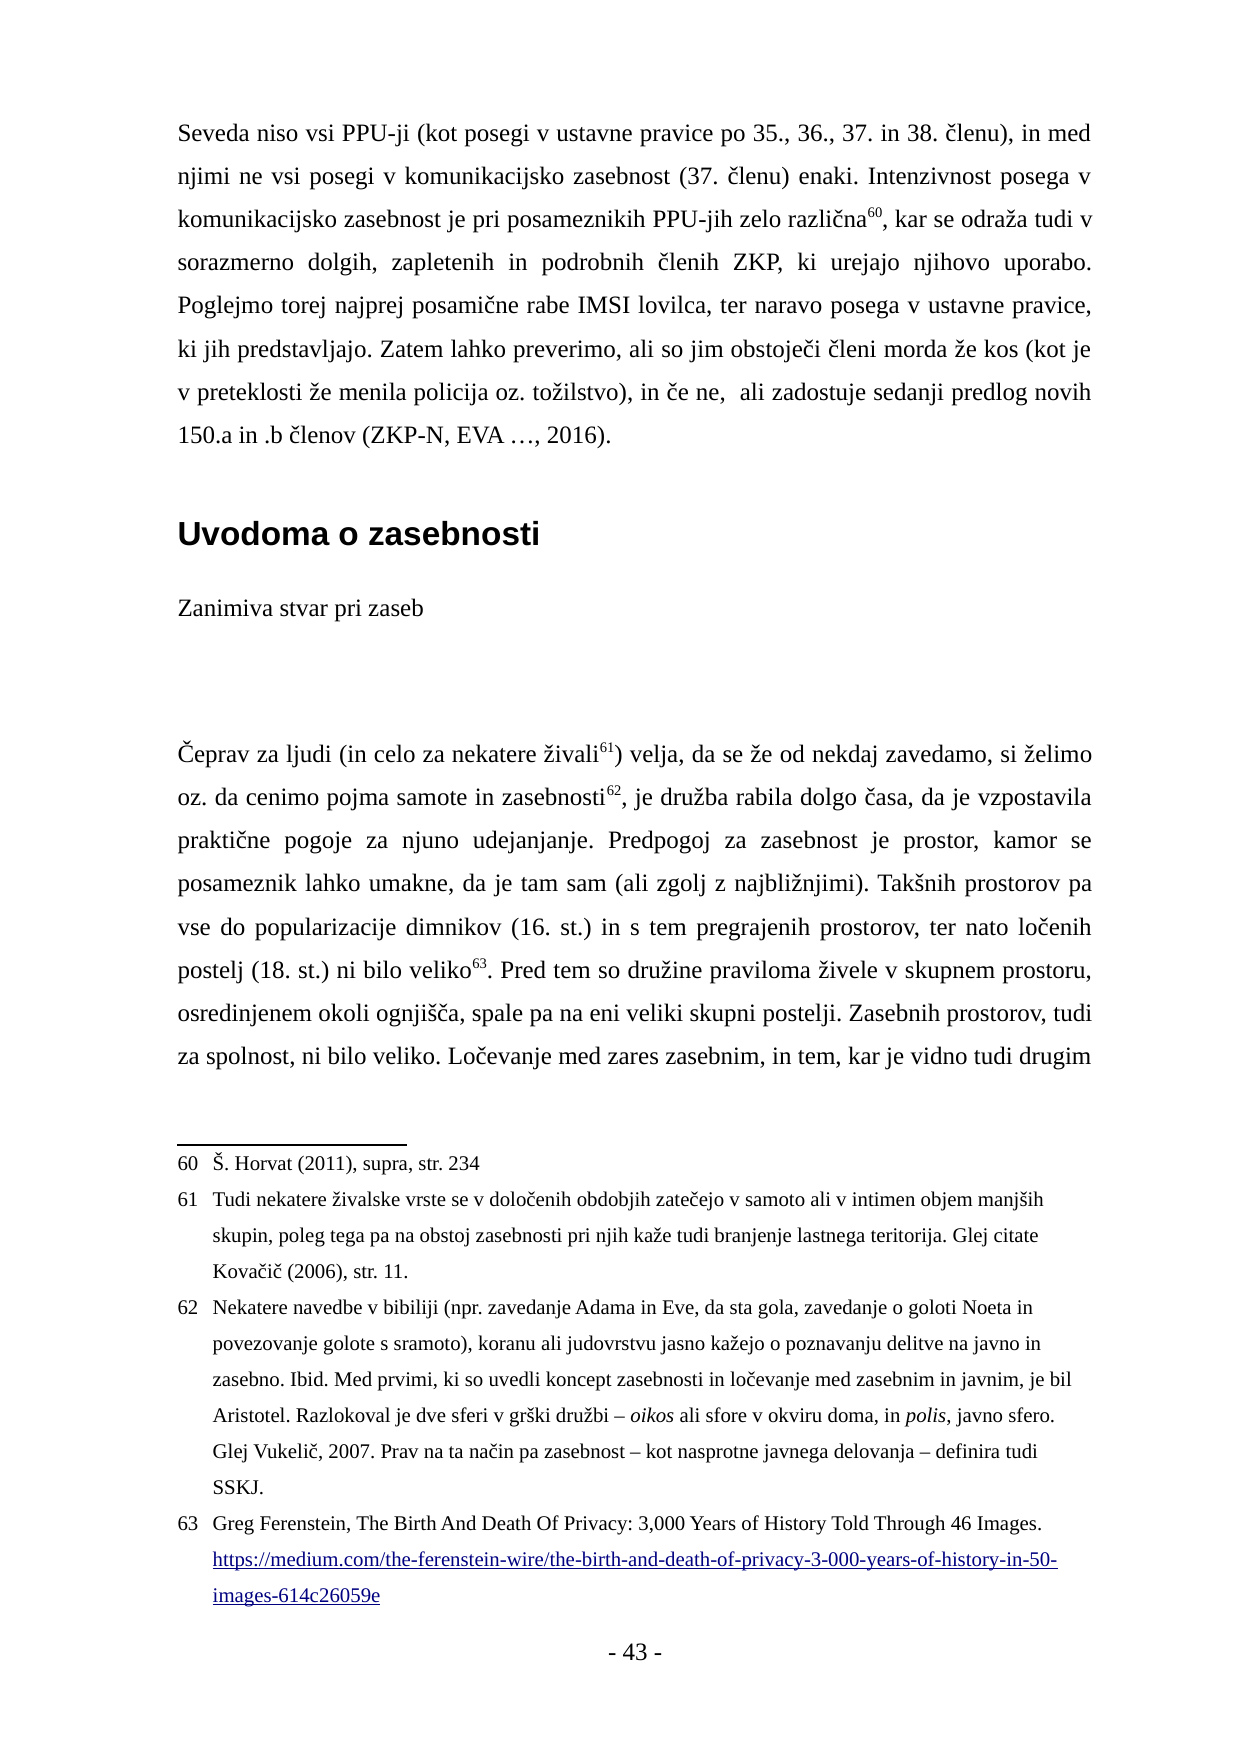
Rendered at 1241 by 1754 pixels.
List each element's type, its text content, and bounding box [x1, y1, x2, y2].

text Nekatere navedbe v bibiliji (npr. zavedanje Adama in Eve, da sta gola, zavedanje o goloti Noeta in povezovanje golote s sramoto), koranu ali judovrstvu jasno kažejo o poznavanju delitve na javno in zasebno. Ibid. Med prvimi, ki so uvedli koncept zasebnosti in ločevanje med zasebnim in javnim, je bil Aristotel. Razlokoval je dve sferi v grški družbi – oikos ali sfore v okviru doma, in polis, javno sfero. Glej Vukelič, 2007. Prav na ta način pa zasebnost – kot nasprotne javnega delovanja – definira tudi SSKJ. [177, 1295, 1093, 1499]
text Zanimiva stvar pri zaseb [177, 593, 1093, 622]
text Čeprav za ljudi (in celo za nekatere živali) velja, da se že od nekdaj zavedamo, si želimo oz. da cenimo pojma samote in zasebnosti, je družba rabila dolgo časa, da je vzpostavila praktične pogoje za njuno udejanjanje. Predpogoj za zasebnost je prostor, kamor se posameznik lahko umakne, da je tam sam (ali zgolj z najbližnjimi). Takšnih prostorov pa vse do popularizacije dimnikov (16. st.) in s tem pregrajenih prostorov, ter nato ločenih postelj (18. st.) ni bilo veliko. Pred tem so družine praviloma živele v skupnem prostoru, osredinjenem okoli ognjišča, spale pa na eni veliki skupni postelji. Zasebnih prostorov, tudi za spolnost, ni bilo veliko. Ločevanje med zares zasebnim, in tem, kar je vidno tudi drugim [177, 739, 1093, 1070]
text Š. Horvat (2011), supra, str. 234 [177, 1151, 1093, 1175]
text Seveda niso vsi PPU-ji (kot posegi v ustavne pravice po 35., 36., 37. in 38. členu), in med njimi ne vsi posegi v komunikacijsko zasebnost (37. členu) enaki. Intenzivnost posega v komunikacijsko zasebnost je pri posameznikih PPU-jih zelo različna, kar se odraža tudi v sorazmerno dolgih, zapletenih in podrobnih členih ZKP, ki urejajo njihovo uporabo. Poglejmo torej najprej posamične rabe IMSI lovilca, ter naravo posega v ustavne pravice, ki jih predstavljajo. Zatem lahko preverimo, ali so jim obstoječi členi morda že kos (kot je v preteklosti že menila policija oz. tožilstvo), in če ne, ali zadostuje sedanji predlog novih 150.a in .b členov (ZKP-N, EVA …, 2016). [177, 118, 1093, 449]
subtitle Uvodoma o zasebnosti [177, 514, 1093, 553]
text Tudi nekatere živalske vrste se v določenih obdobjih zatečejo v samoto ali v intimen objem manjših skupin, poleg tega pa na obstoj zasebnosti pri njih kaže tudi branjenje lastnega teritorija. Glej citate Kovačič (2006), str. 11. [177, 1187, 1093, 1283]
text Greg Ferenstein, The Birth And Death Of Privacy: 3,000 Years of History Told Through 46 Images. https://medium.com/the-ferenstein-wire/the-birth-and-death-of-privacy-3-000-years-of-history-in-50-images-614c26059e [177, 1511, 1093, 1607]
